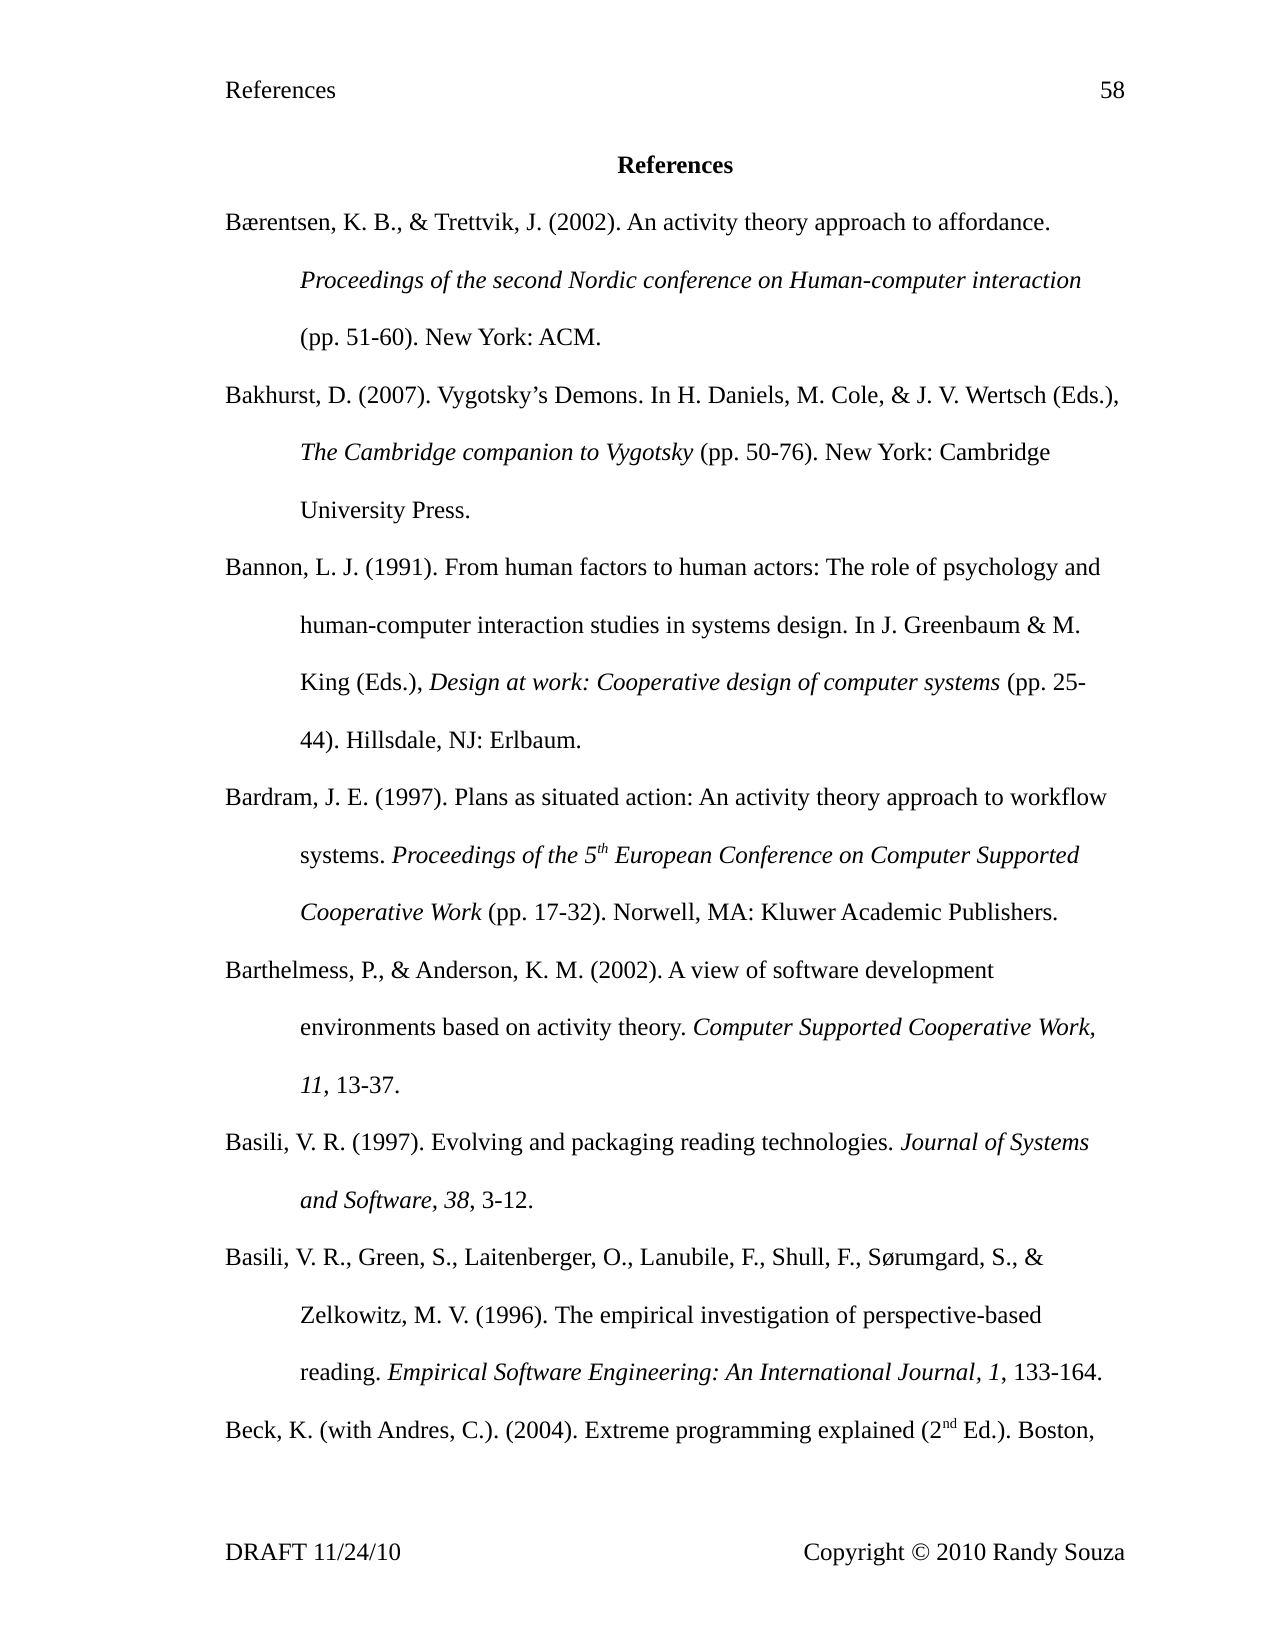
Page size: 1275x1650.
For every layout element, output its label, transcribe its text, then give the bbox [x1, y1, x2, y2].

subtitle References [225, 150, 1125, 179]
text Basili, V. R. (1997). Evolving and packaging reading technologies. Journal of Systems and Software, 38, 3-12. [225, 1127, 1125, 1214]
text Bakhurst, D. (2007). Vygotsky’s Demons. In H. Daniels, M. Cole, & J. V. Wertsch (Eds.), The Cambridge companion to Vygotsky (pp. 50-76). New York: Cambridge University Press. [225, 380, 1125, 524]
text Bannon, L. J. (1991). From human factors to human actors: The role of psychology and human-computer interaction studies in systems design. In J. Greenbaum & M. King (Eds.), Design at work: Cooperative design of computer systems (pp. 25-44). Hillsdale, NJ: Erlbaum. [225, 552, 1125, 754]
text Beck, K. (with Andres, C.). (2004). Extreme programming explained (2nd Ed.). Boston, [225, 1415, 1125, 1444]
text Bardram, J. E. (1997). Plans as situated action: An activity theory approach to workflow systems. Proceedings of the 5th European Conference on Computer Supported Cooperative Work (pp. 17-32). Norwell, MA: Kluwer Academic Publishers. [225, 782, 1125, 926]
text Bærentsen, K. B., & Trettvik, J. (2002). An activity theory approach to affordance. Proceedings of the second Nordic conference on Human-computer interaction (pp. 51-60). New York: ACM. [225, 207, 1125, 351]
text Basili, V. R., Green, S., Laitenberger, O., Lanubile, F., Shull, F., Sørumgard, S., & Zelkowitz, M. V. (1996). The empirical investigation of perspective-based reading. Empirical Software Engineering: An International Journal, 1, 133-164. [225, 1242, 1125, 1386]
text Barthelmess, P., & Anderson, K. M. (2002). A view of software development environments based on activity theory. Computer Supported Cooperative Work, 11, 13-37. [225, 955, 1125, 1099]
